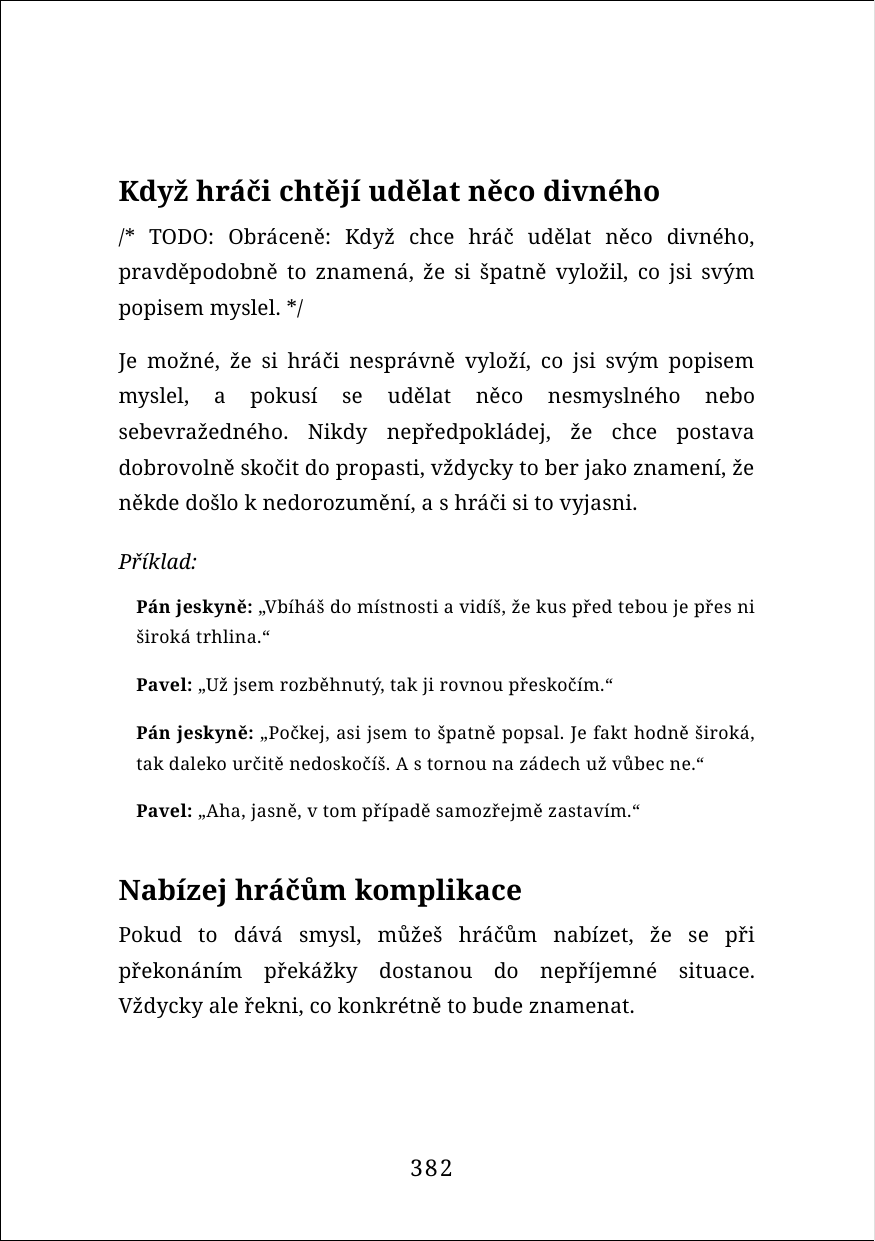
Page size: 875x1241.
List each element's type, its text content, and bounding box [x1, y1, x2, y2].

text /* TODO: Obráceně: Když chce hráč udělat něco divného, pravděpodobně to znamená, že si špatně vyložil, co jsi svým popisem myslel. */ [118, 222, 756, 321]
subtitle Nabízej hráčům komplikace [118, 870, 756, 909]
text Pán jeskyně: „Počkej, asi jsem to špatně popsal. Je fakt hodně široká, tak daleko určitě nedoskočíš. A s tornou na zádech už vůbec ne.“ [136, 721, 756, 775]
text Pokud to dává smysl, můžeš hráčům nabízet, že se při překonáním překážky dostanou do nepříjemné situace. Vždycky ale řekni, co konkrétně to bude znamenat. [118, 921, 756, 1020]
text Pán jeskyně: „Vbíháš do místnosti a vidíš, že kus před tebou je přes ni široká trhlina.“ [136, 595, 756, 649]
text Pavel: „Aha, jasně, v tom případě samozřejmě zastavím.“ [136, 799, 756, 823]
subtitle Když hráči chtějí udělat něco divného [118, 172, 756, 210]
text Pavel: „Už jsem rozběhnutý, tak ji rovnou přeskočím.“ [136, 673, 756, 697]
text Příklad: [118, 547, 756, 576]
text Je možné, že si hráči nesprávně vyloží, co jsi svým popisem myslel, a pokusí se udělat něco nesmyslného nebo sebevražedného. Nikdy nepředpokládej, že chce postava dobrovolně skočit do propasti, vždycky to ber jako znamení, že někde došlo k nedorozumění, a s hráči si to vyjasni. [118, 346, 756, 517]
